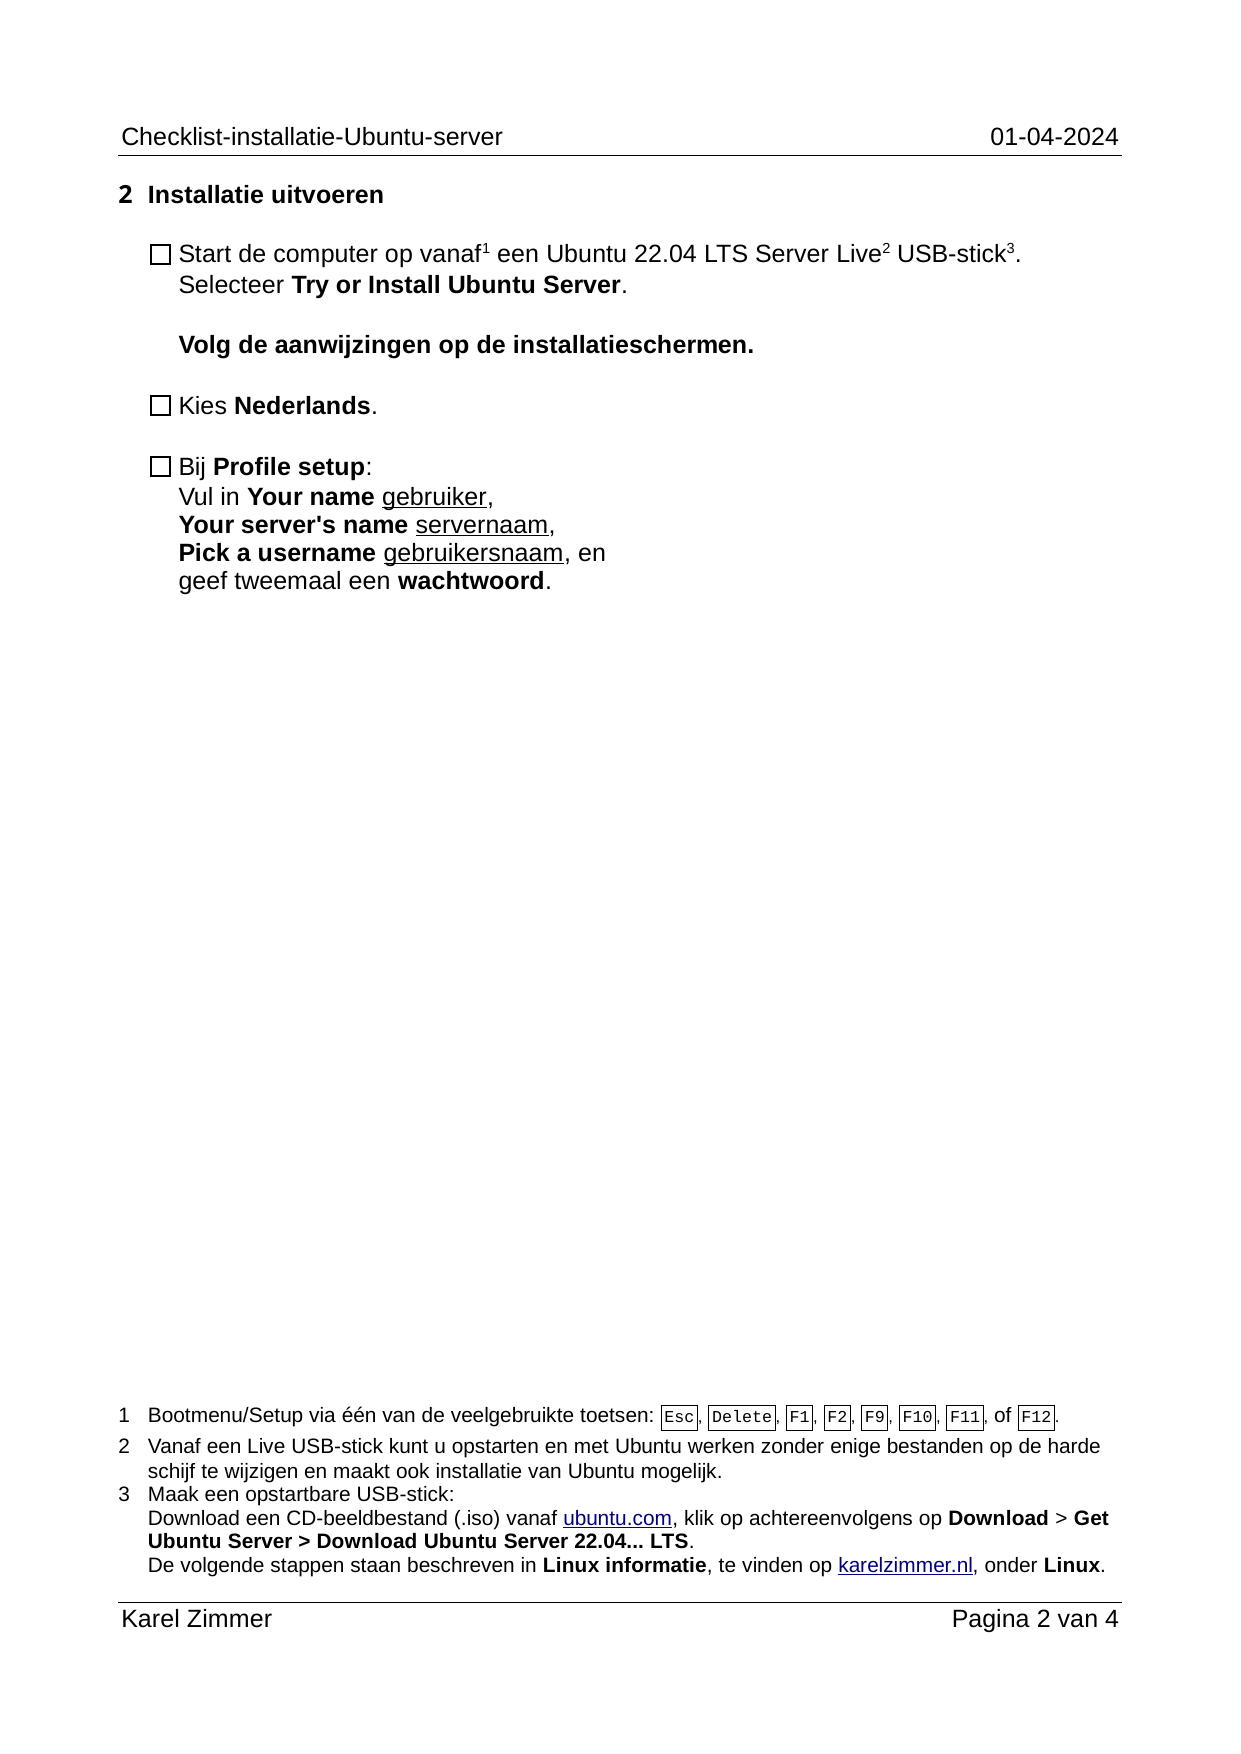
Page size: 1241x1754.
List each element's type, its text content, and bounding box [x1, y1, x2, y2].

table_cell [118, 451, 142, 482]
table_cell [142, 360, 177, 391]
table_cell [142, 269, 177, 300]
table_cell [142, 451, 177, 482]
table_cell [142, 330, 177, 360]
table_cell [118, 482, 142, 596]
table_cell Vul in Your name gebruiker, Your server's name servernaam, Pick a username gebruikersnaam, en geef tweemaal een wachtwoord. [177, 482, 1122, 596]
table_cell [177, 300, 1122, 330]
table_cell [118, 300, 142, 330]
table_header [118, 239, 142, 269]
table_cell [118, 360, 142, 391]
table_cell Selecteer Try or Install Ubuntu Server. [177, 269, 1122, 300]
table_cell Volg de aanwijzingen op de installatieschermen. [177, 330, 1122, 360]
table_cell Bij Profile setup: [177, 451, 1122, 482]
table_cell [177, 421, 1122, 451]
table_cell [118, 391, 142, 421]
table_cell [118, 269, 142, 300]
table_cell [142, 300, 177, 330]
list Installatie uitvoeren [118, 177, 1122, 211]
table_cell [142, 421, 177, 451]
table_cell [142, 391, 177, 421]
table_cell [118, 330, 142, 360]
table_cell [118, 421, 142, 451]
table_header Start de computer op vanaf een Ubuntu 22.04 LTS Server Live USB-stick. [177, 239, 1122, 269]
table_cell [142, 482, 177, 596]
table_cell Kies Nederlands. [177, 391, 1122, 421]
table_cell [177, 360, 1122, 391]
table_header [142, 239, 177, 269]
